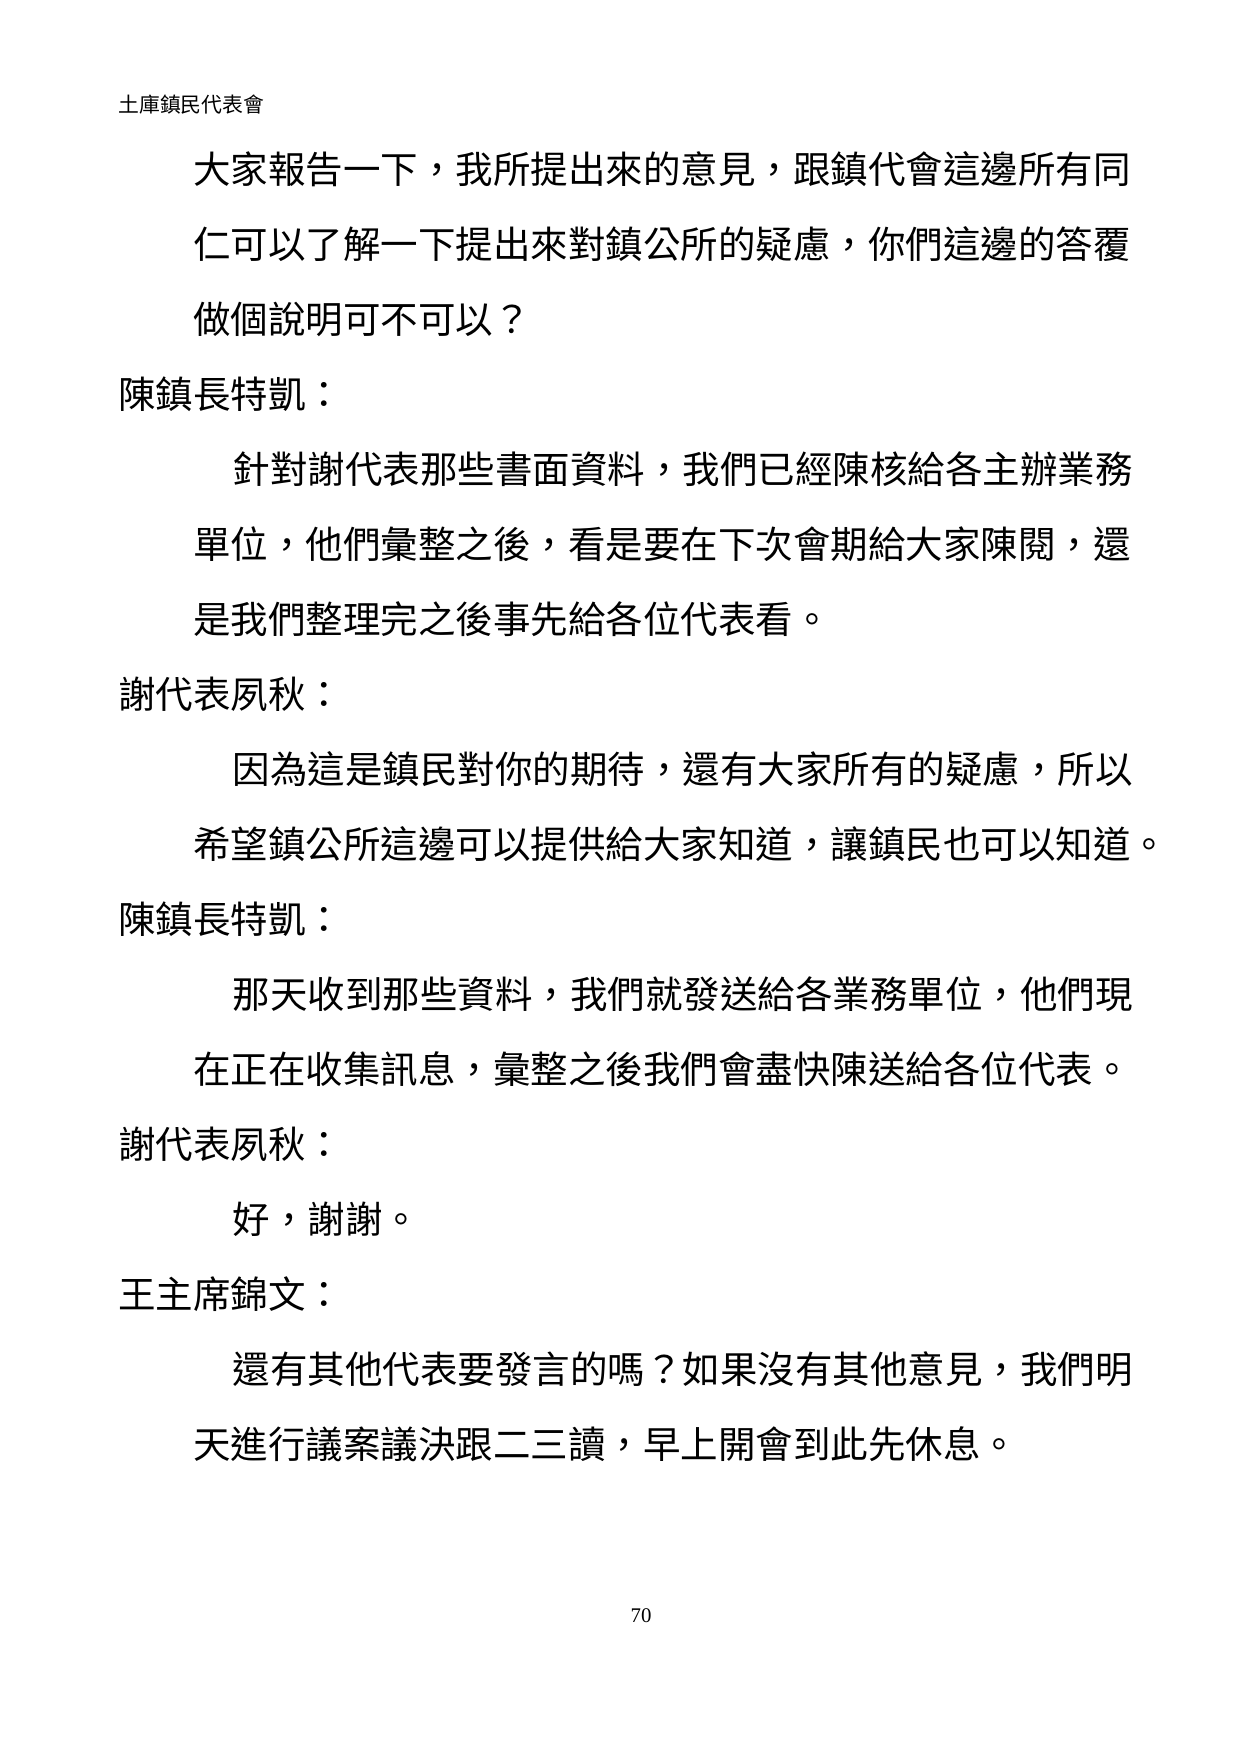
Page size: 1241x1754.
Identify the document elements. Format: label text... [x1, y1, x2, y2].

text 好，謝謝。 [193, 1179, 1163, 1254]
text 陳鎮長特凱： [118, 879, 1163, 954]
text 大家報告一下，我所提出來的意見，跟鎮代會這邊所有同仁可以了解一下提出來對鎮公所的疑慮，你們這邊的答覆做個說明可不可以？ [193, 129, 1163, 354]
text 陳鎮長特凱： [118, 354, 1163, 429]
text 王主席錦文： [118, 1254, 1163, 1329]
text 針對謝代表那些書面資料，我們已經陳核給各主辦業務單位，他們彙整之後，看是要在下次會期給大家陳閱，還是我們整理完之後事先給各位代表看。 [193, 429, 1163, 654]
text 謝代表夙秋： [118, 654, 1163, 729]
text 那天收到那些資料，我們就發送給各業務單位，他們現在正在收集訊息，彙整之後我們會盡快陳送給各位代表。 [193, 954, 1163, 1104]
text 因為這是鎮民對你的期待，還有大家所有的疑慮，所以希望鎮公所這邊可以提供給大家知道，讓鎮民也可以知道。 [193, 729, 1163, 879]
text 還有其他代表要發言的嗎？如果沒有其他意見，我們明天進行議案議決跟二三讀，早上開會到此先休息。 [193, 1329, 1163, 1479]
text 謝代表夙秋： [118, 1104, 1163, 1179]
